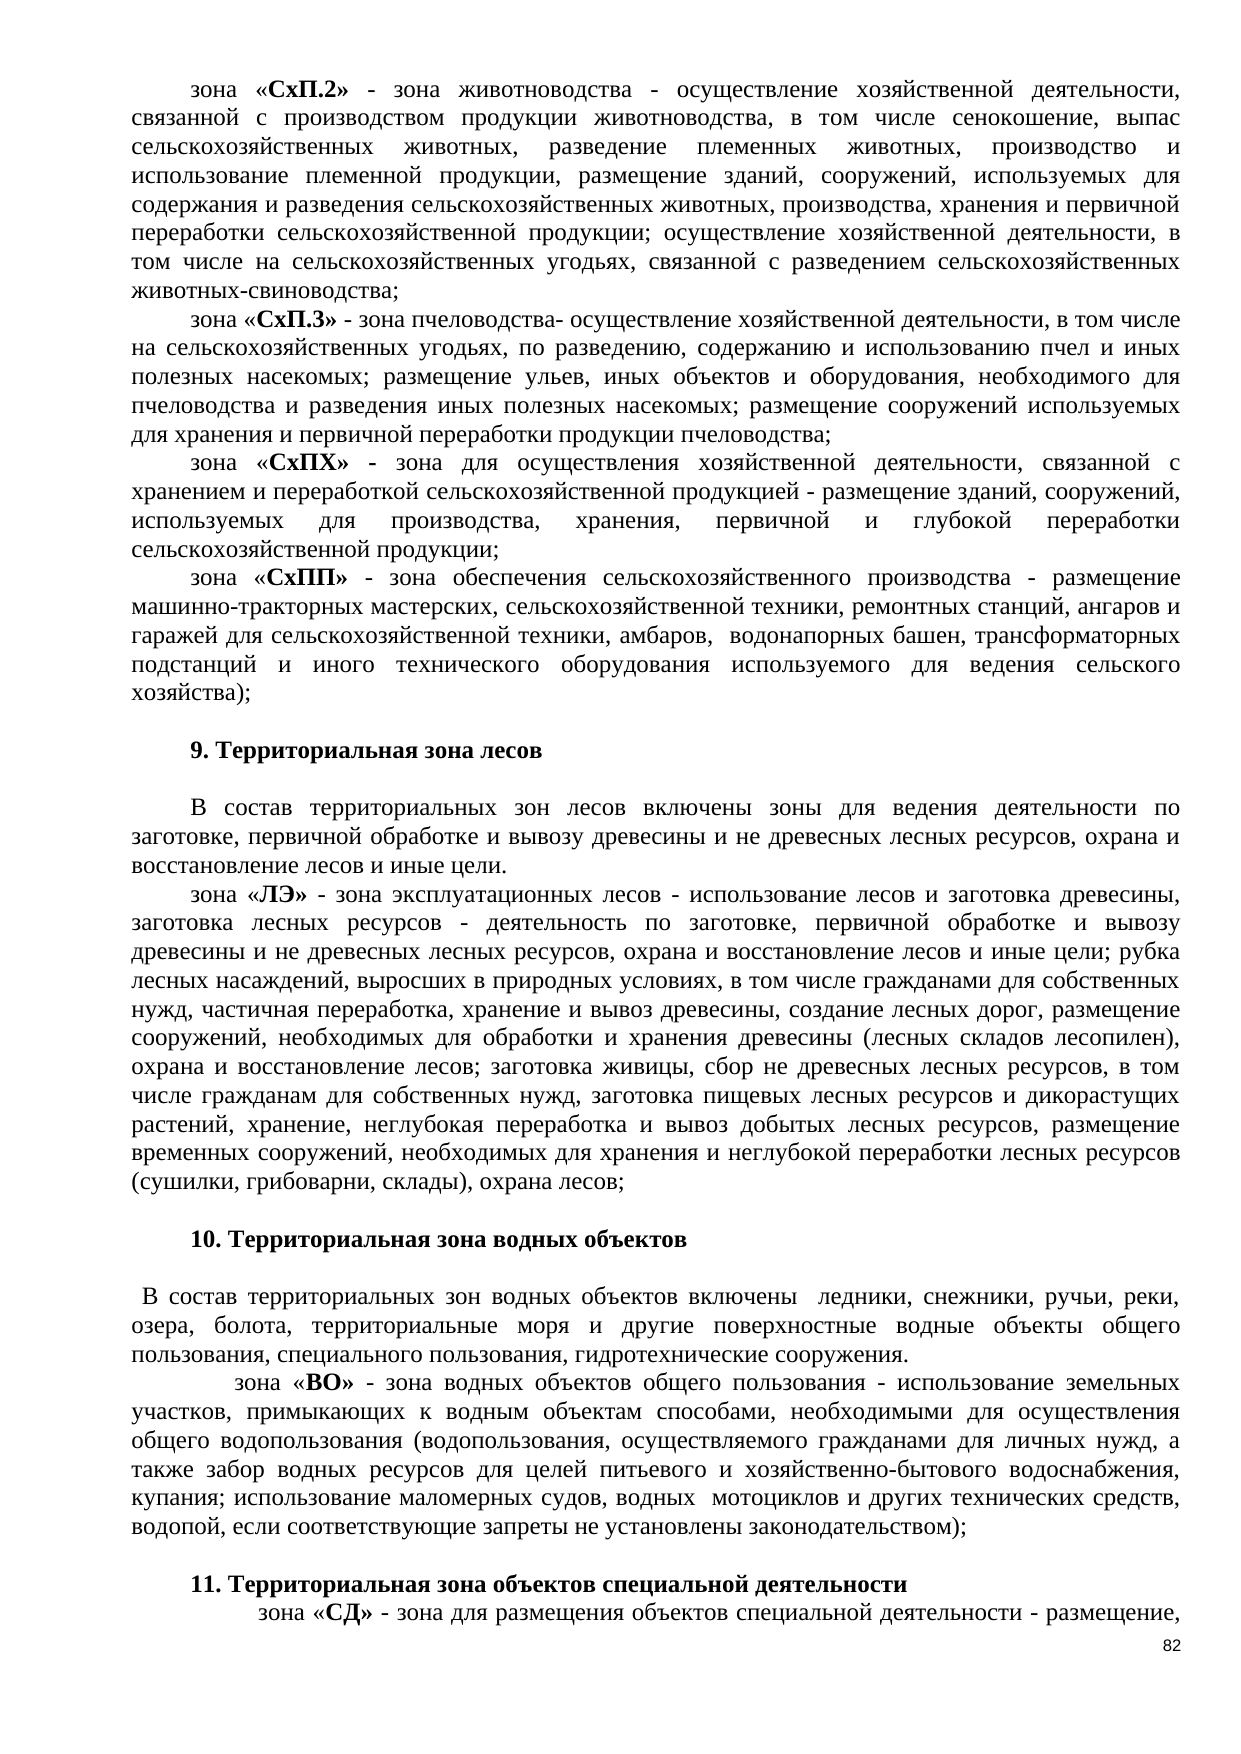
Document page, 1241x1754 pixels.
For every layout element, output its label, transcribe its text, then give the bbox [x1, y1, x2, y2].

text 9. Территориальная зона лесов [131, 735, 1181, 764]
text зона «СхПП» - зона обеспечения сельскохозяйственного производства - размещение машинно-тракторных мастерских, сельскохозяйственной техники, ремонтных станций, ангаров и гаражей для сельскохозяйственной техники, амбаров, водонапорных башен, трансформаторных подстанций и иного технического оборудования используемого для ведения сельского хозяйства); [131, 562, 1181, 706]
text зона «ВО» - зона водных объектов общего пользования - использование земельных участков, примыкающих к водным объектам способами, необходимыми для осуществления общего водопользования (водопользования, осуществляемого гражданами для личных нужд, а также забор водных ресурсов для целей питьевого и хозяйственно-бытового водоснабжения, купания; использование маломерных судов, водных мотоциклов и других технических средств, водопой, если соответствующие запреты не установлены законодательством); [131, 1367, 1181, 1540]
text зона «СД» - зона для размещения объектов специальной деятельности - размещение, [131, 1597, 1181, 1626]
text зона «ЛЭ» - зона эксплуатационных лесов - использование лесов и заготовка древесины, заготовка лесных ресурсов - деятельность по заготовке, первичной обработке и вывозу древесины и не древесных лесных ресурсов, охрана и восстановление лесов и иные цели; рубка лесных насаждений, выросших в природных условиях, в том числе гражданами для собственных нужд, частичная переработка, хранение и вывоз древесины, создание лесных дорог, размещение сооружений, необходимых для обработки и хранения древесины (лесных складов лесопилен), охрана и восстановление лесов; заготовка живицы, сбор не древесных лесных ресурсов, в том числе гражданам для собственных нужд, заготовка пищевых лесных ресурсов и дикорастущих растений, хранение, неглубокая переработка и вывоз добытых лесных ресурсов, размещение временных сооружений, необходимых для хранения и неглубокой переработки лесных ресурсов (сушилки, грибоварни, склады), охрана лесов; [131, 879, 1181, 1195]
text В состав территориальных зон лесов включены зоны для ведения деятельности по заготовке, первичной обработке и вывозу древесины и не древесных лесных ресурсов, охрана и восстановление лесов и иные цели. [131, 792, 1181, 879]
text 11. Территориальная зона объектов специальной деятельности [131, 1569, 1181, 1597]
text зона «СхП.3» - зона пчеловодства- осуществление хозяйственной деятельности, в том числе на сельскохозяйственных угодьях, по разведению, содержанию и использованию пчел и иных полезных насекомых; размещение ульев, иных объектов и оборудования, необходимого для пчеловодства и разведения иных полезных насекомых; размещение сооружений используемых для хранения и первичной переработки продукции пчеловодства; [131, 304, 1181, 447]
text зона «СхП.2» - зона животноводства - осуществление хозяйственной деятельности, связанной с производством продукции животноводства, в том числе сенокошение, выпас сельскохозяйственных животных, разведение племенных животных, производство и использование племенной продукции, размещение зданий, сооружений, используемых для содержания и разведения сельскохозяйственных животных, производства, хранения и первичной переработки сельскохозяйственной продукции; осуществление хозяйственной деятельности, в том числе на сельскохозяйственных угодьях, связанной с разведением сельскохозяйственных животных-свиноводства; [131, 74, 1181, 304]
text В состав территориальных зон водных объектов включены ледники, снежники, ручьи, реки, озера, болота, территориальные моря и другие поверхностные водные объекты общего пользования, специального пользования, гидротехнические сооружения. [131, 1281, 1181, 1367]
text 10. Территориальная зона водных объектов [131, 1224, 1181, 1252]
text зона «СхПХ» - зона для осуществления хозяйственной деятельности, связанной с хранением и переработкой сельскохозяйственной продукцией - размещение зданий, сооружений, используемых для производства, хранения, первичной и глубокой переработки сельскохозяйственной продукции; [131, 447, 1181, 562]
